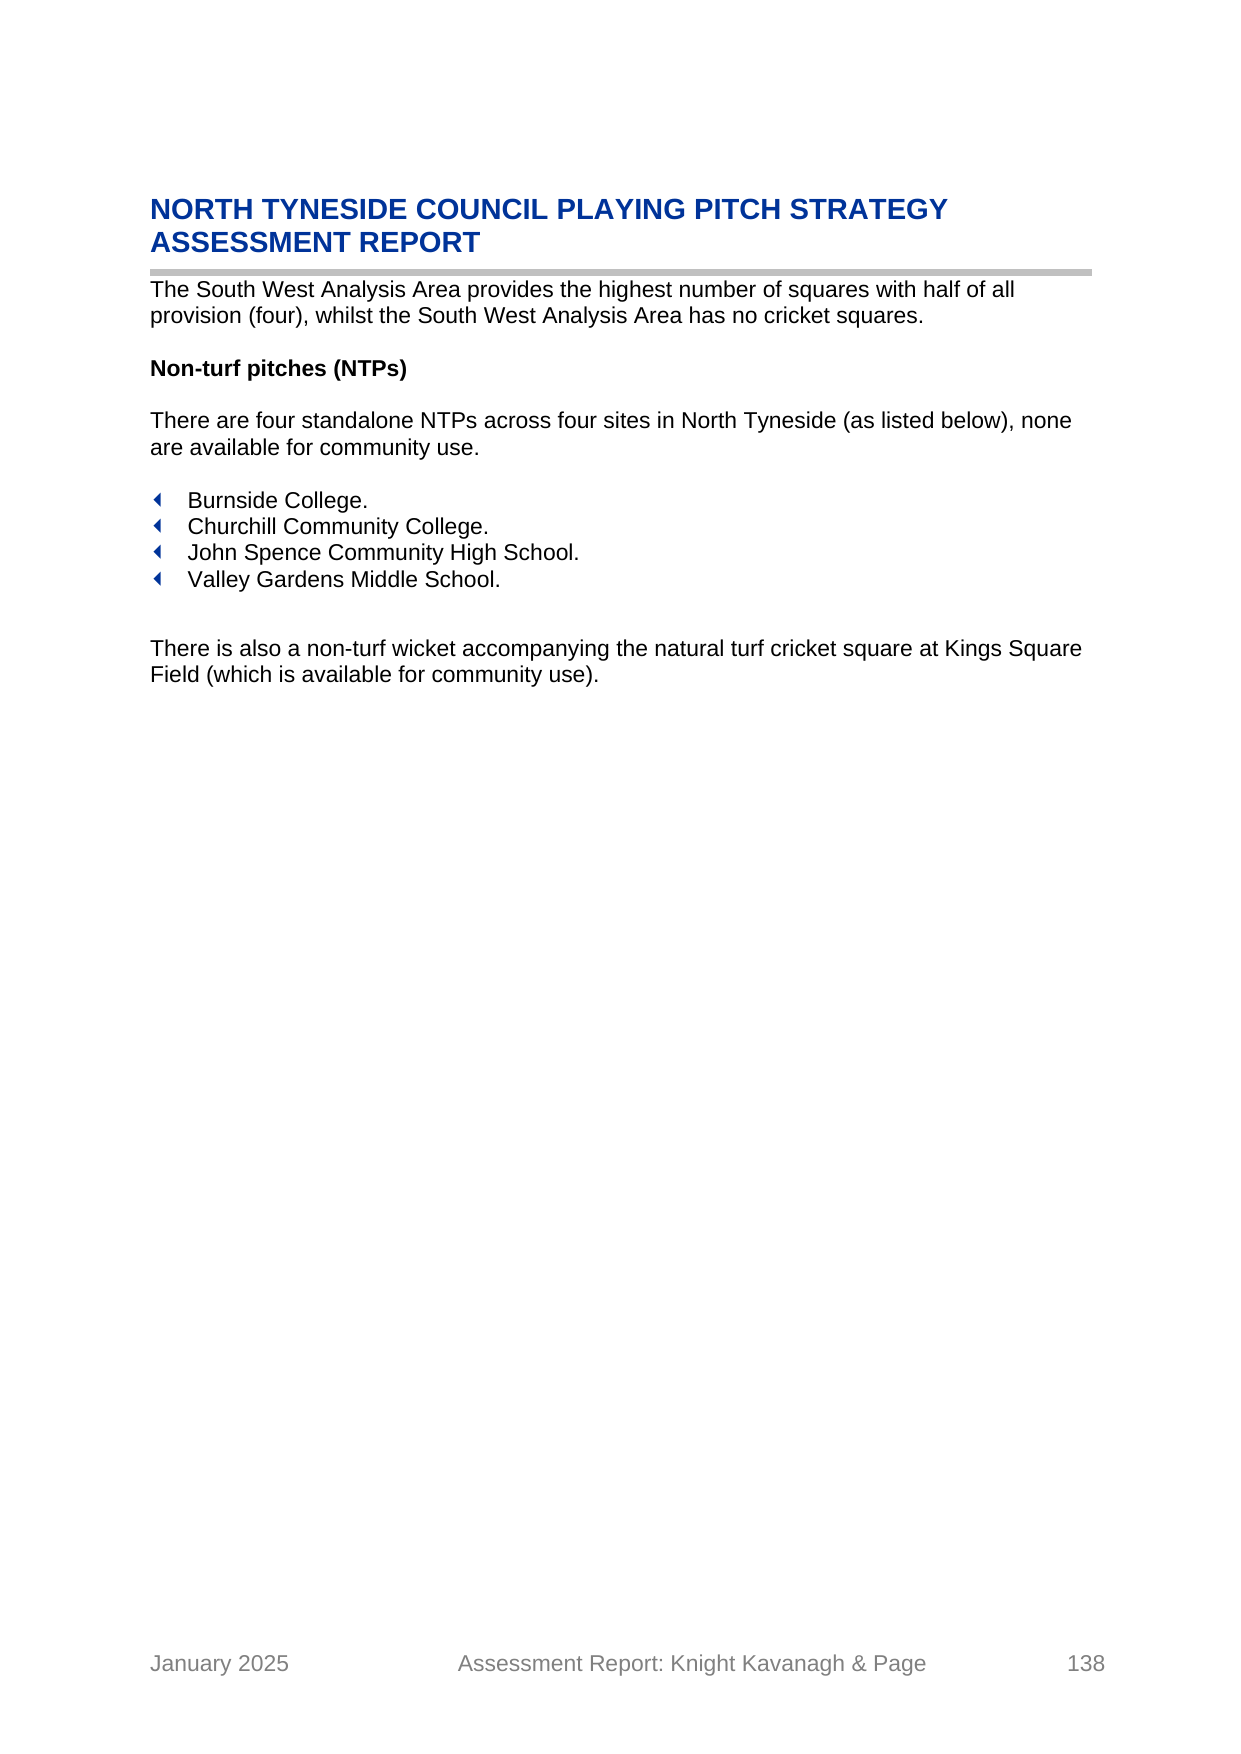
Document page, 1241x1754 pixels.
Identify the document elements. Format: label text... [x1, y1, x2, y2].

list Churchill Community College. [150, 513, 1093, 539]
text Non-turf pitches (NTPs) [150, 355, 1093, 381]
text There is also a non-turf wicket accompanying the natural turf cricket square at Kings Square Field (which is available for community use). [150, 635, 1093, 688]
list John Spence Community High School. [150, 539, 1093, 566]
list Burnside College. [150, 487, 1093, 513]
text The South West Analysis Area provides the highest number of squares with half of all provision (four), whilst the South West Analysis Area has no cricket squares. [150, 259, 1093, 328]
list Valley Gardens Middle School. [150, 566, 1093, 592]
text There are four standalone NTPs across four sites in North Tyneside (as listed below), none are available for community use. [150, 407, 1093, 460]
